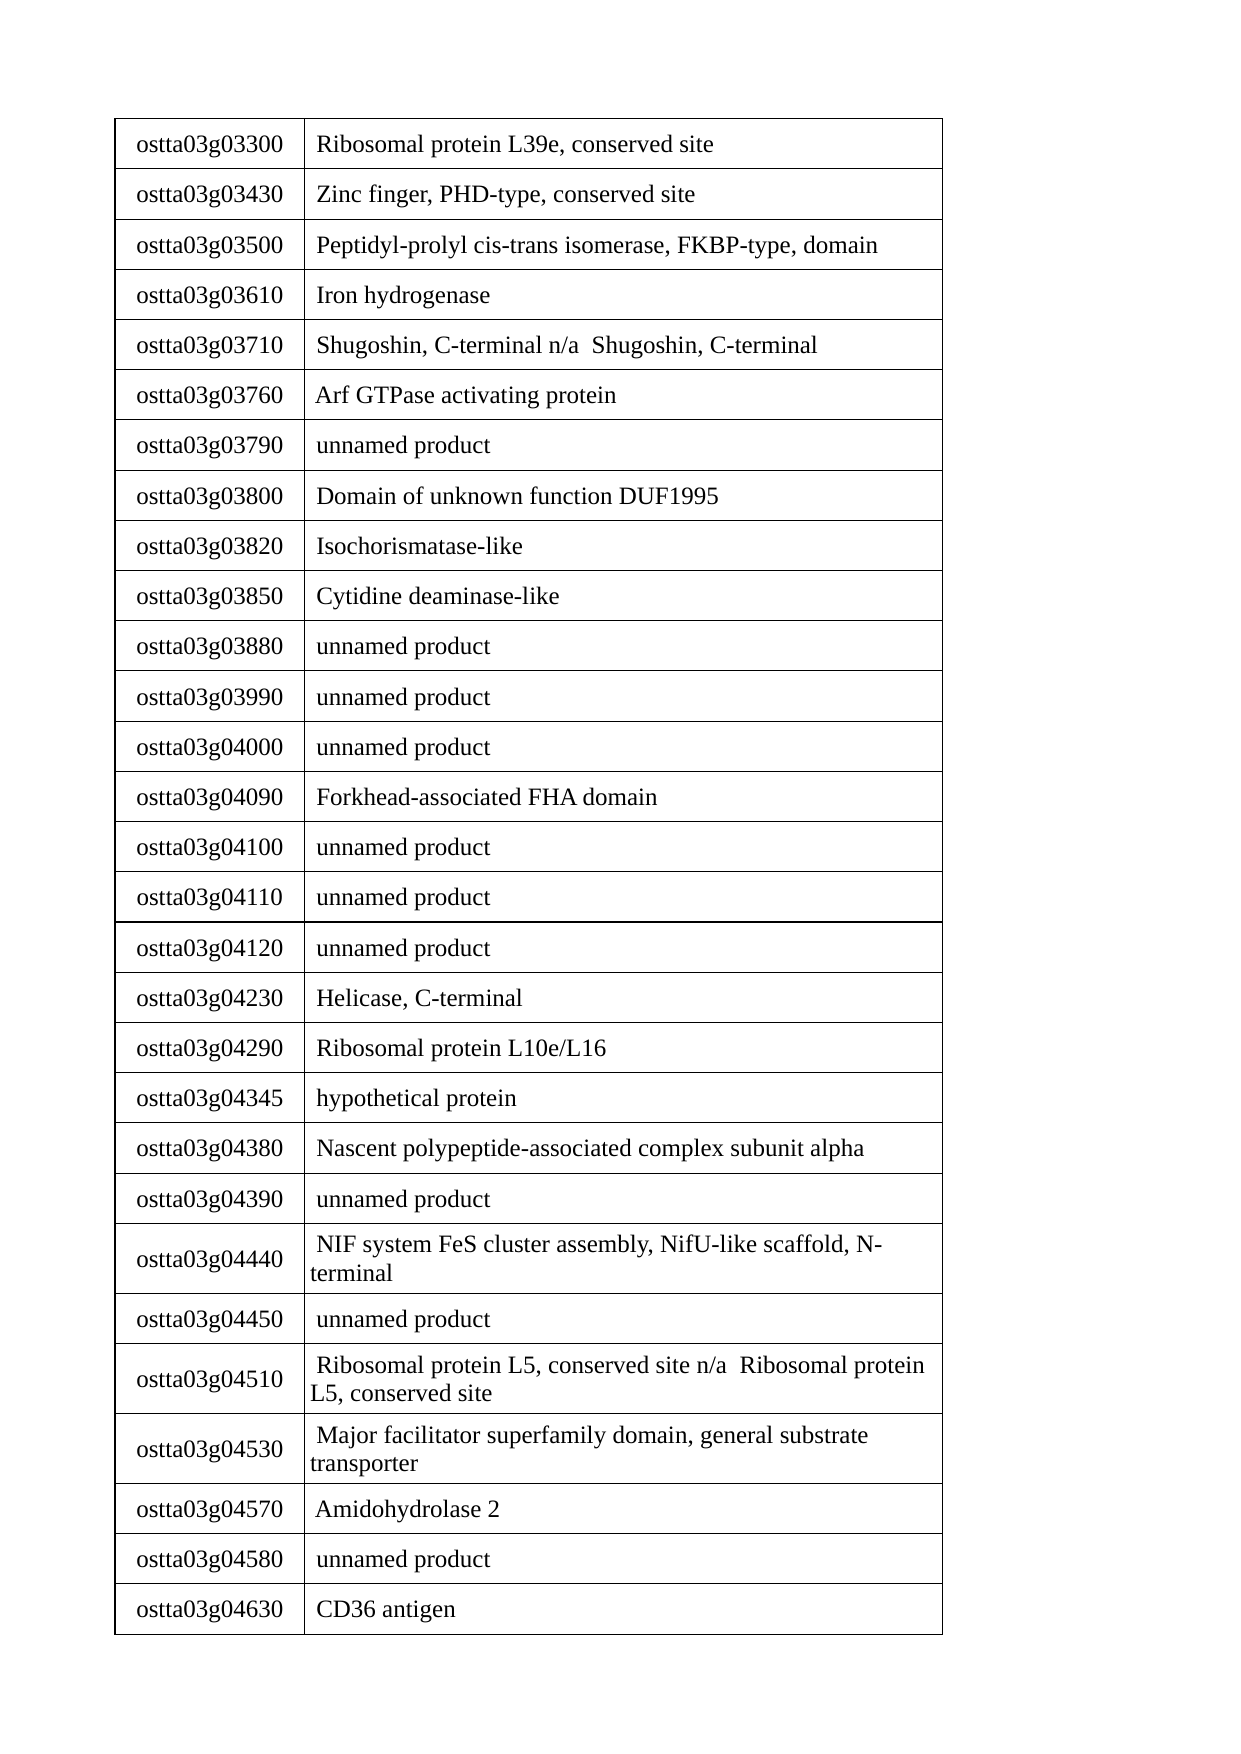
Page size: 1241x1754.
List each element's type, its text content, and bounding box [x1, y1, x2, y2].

table_cell ostta03g04530 [116, 1414, 304, 1483]
table_cell ostta03g04290 [116, 1023, 304, 1072]
table_cell ostta03g04345 [116, 1073, 304, 1122]
table_cell Cytidine deaminase-like [305, 571, 942, 620]
table_cell Peptidyl-prolyl cis-trans isomerase, FKBP-type, domain [305, 220, 942, 269]
table_cell Arf GTPase activating protein [305, 370, 942, 419]
table_cell unnamed product [305, 1294, 942, 1343]
table_cell Ribosomal protein L39e, conserved site [305, 119, 942, 168]
table_cell Domain of unknown function DUF1995 [305, 471, 942, 520]
table_cell Helicase, C-terminal [305, 973, 942, 1022]
table_cell unnamed product [305, 621, 942, 670]
table_cell ostta03g04630 [116, 1584, 304, 1633]
table_cell ostta03g03800 [116, 471, 304, 520]
table_cell ostta03g04510 [116, 1344, 304, 1413]
table_cell ostta03g04450 [116, 1294, 304, 1343]
table_cell unnamed product [305, 872, 942, 921]
table_cell Ribosomal protein L10e/L16 [305, 1023, 942, 1072]
table_cell ostta03g03880 [116, 621, 304, 670]
table_cell ostta03g03760 [116, 370, 304, 419]
table_cell unnamed product [305, 671, 942, 721]
table_cell ostta03g03990 [116, 671, 304, 721]
table_cell ostta03g04440 [116, 1224, 304, 1293]
table_cell unnamed product [305, 420, 942, 469]
table_cell unnamed product [305, 1174, 942, 1223]
table_cell Major facilitator superfamily domain, general substrate transporter [305, 1414, 942, 1483]
table_cell ostta03g04120 [116, 923, 304, 972]
table_cell Nascent polypeptide-associated complex subunit alpha [305, 1123, 942, 1172]
table_cell ostta03g04100 [116, 822, 304, 871]
table_cell ostta03g03710 [116, 320, 304, 369]
table_cell unnamed product [305, 722, 942, 771]
table_cell ostta03g04110 [116, 872, 304, 921]
table_cell ostta03g04000 [116, 722, 304, 771]
table_cell Amidohydrolase 2 [305, 1484, 942, 1533]
table_cell ostta03g04380 [116, 1123, 304, 1172]
table_cell ostta03g03430 [116, 169, 304, 218]
table_cell Zinc finger, PHD-type, conserved site [305, 169, 942, 218]
table_cell ostta03g03610 [116, 270, 304, 319]
table_cell hypothetical protein [305, 1073, 942, 1122]
table_cell ostta03g04580 [116, 1534, 304, 1583]
table_cell ostta03g04570 [116, 1484, 304, 1533]
table_cell ostta03g03850 [116, 571, 304, 620]
table_cell Ribosomal protein L5, conserved site n/a Ribosomal protein L5, conserved site [305, 1344, 942, 1413]
table_cell ostta03g04390 [116, 1174, 304, 1223]
table_cell unnamed product [305, 822, 942, 871]
table_cell Isochorismatase-like [305, 521, 942, 570]
table_cell Iron hydrogenase [305, 270, 942, 319]
table_cell Forkhead-associated FHA domain [305, 772, 942, 821]
table_cell unnamed product [305, 1534, 942, 1583]
table_cell ostta03g04090 [116, 772, 304, 821]
table_cell ostta03g04230 [116, 973, 304, 1022]
table_cell NIF system FeS cluster assembly, NifU-like scaffold, N-terminal [305, 1224, 942, 1293]
table_cell ostta03g03500 [116, 220, 304, 269]
table_cell CD36 antigen [305, 1584, 942, 1633]
table_cell ostta03g03820 [116, 521, 304, 570]
table_cell ostta03g03790 [116, 420, 304, 469]
table_cell Shugoshin, C-terminal n/a Shugoshin, C-terminal [305, 320, 942, 369]
table_cell ostta03g03300 [116, 119, 304, 168]
table_cell unnamed product [305, 923, 942, 972]
